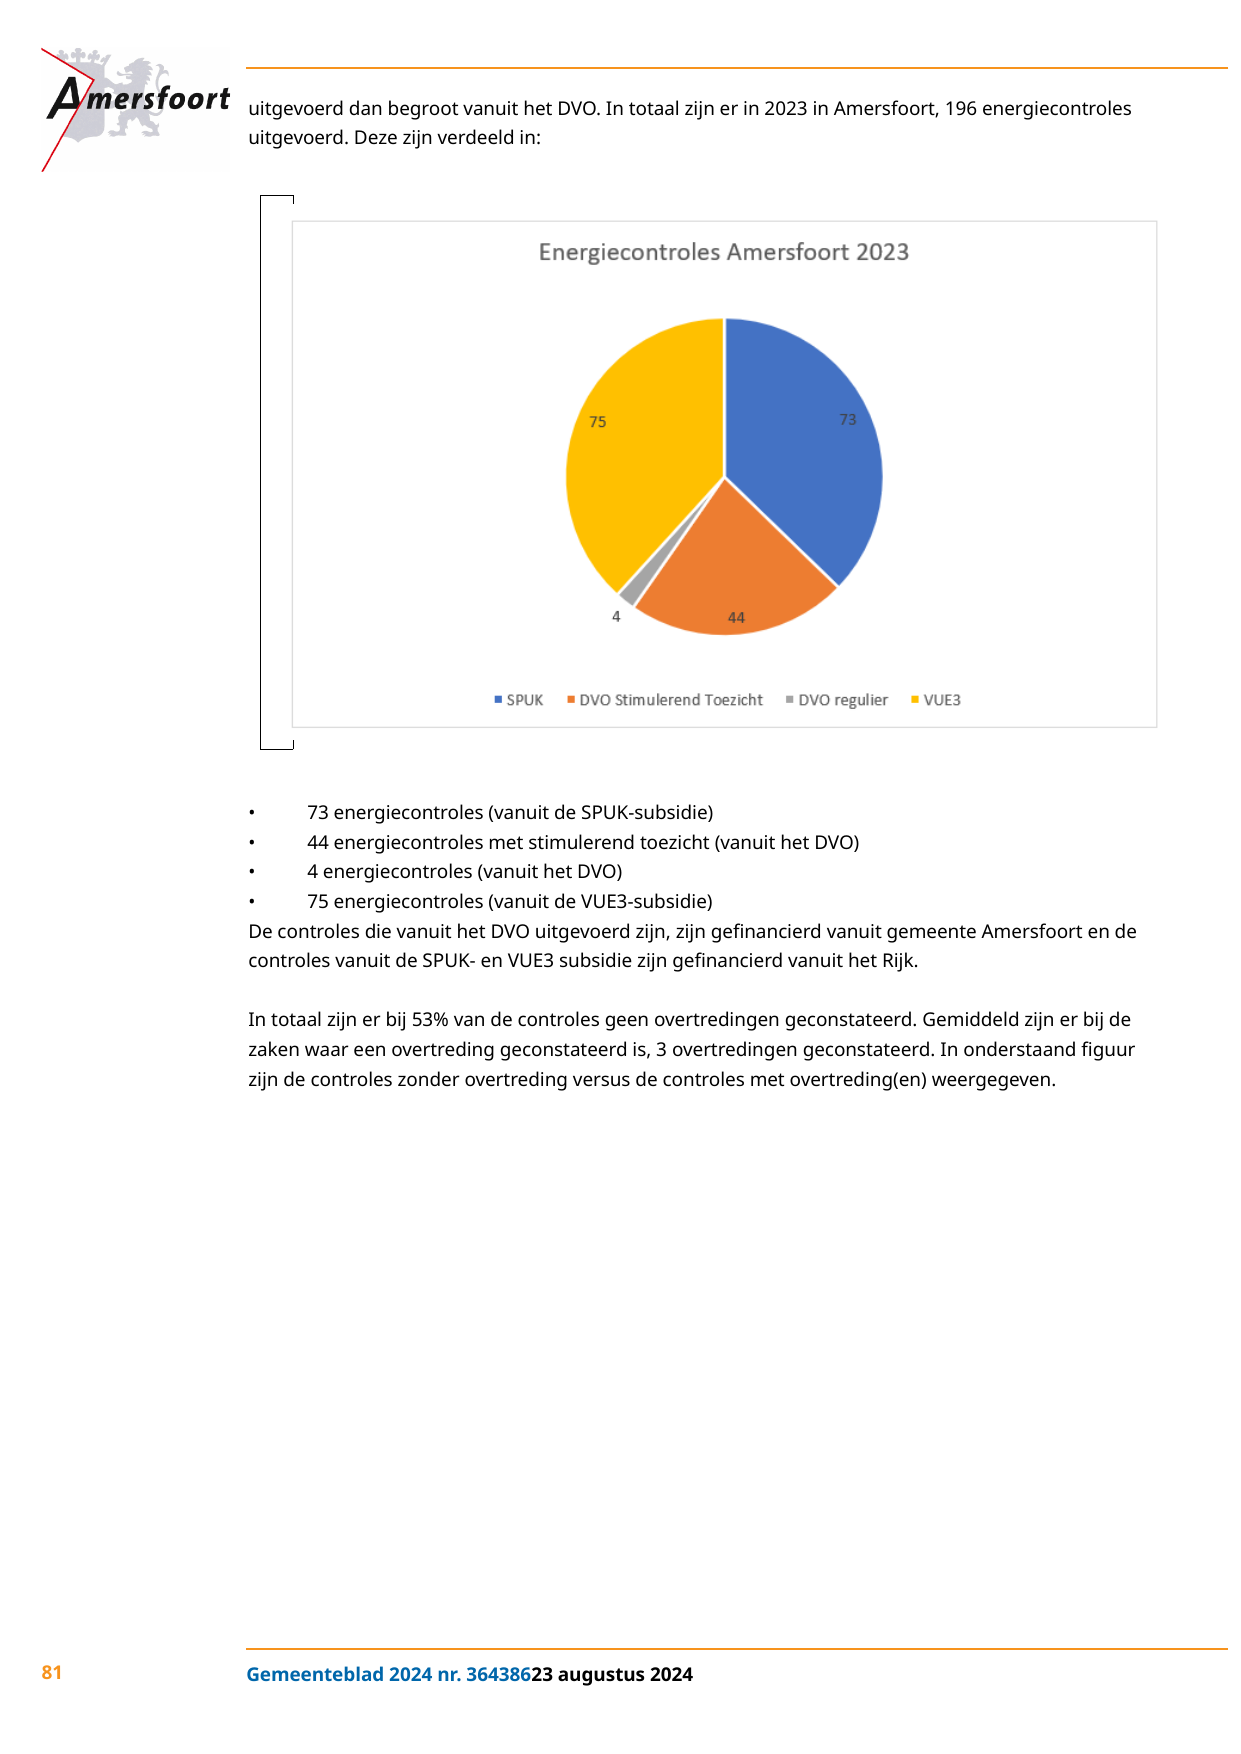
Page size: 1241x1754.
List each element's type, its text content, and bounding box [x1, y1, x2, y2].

list 75 energiecontroles (vanuit de VUE3-subsidie) [248, 888, 1152, 914]
text uitgevoerd dan begroot vanuit het DVO. In totaal zijn er in 2023 in Amersfoort, 196 energiecontroles uitgevoerd. Deze zijn verdeeld in: [248, 95, 1152, 150]
picture [268, 204, 1173, 740]
picture [41, 47, 231, 172]
list 4 energiecontroles (vanuit het DVO) [248, 859, 1152, 884]
list 73 energiecontroles (vanuit de SPUK-subsidie) [248, 799, 1152, 825]
text In totaal zijn er bij 53% van de controles geen overtredingen geconstateerd. Gemiddeld zijn er bij de zaken waar een overtreding geconstateerd is, 3 overtredingen geconstateerd. In onderstaand figuur zijn de controles zonder overtreding versus de controles met overtreding(en) weergegeven. [248, 1007, 1152, 1092]
list 44 energiecontroles met stimulerend toezicht (vanuit het DVO) [248, 829, 1152, 855]
text De controles die vanuit het DVO uitgevoerd zijn, zijn gefinancierd vanuit gemeente Amersfoort en de controles vanuit de SPUK- en VUE3 subsidie zijn gefinancierd vanuit het Rijk. [248, 918, 1152, 973]
